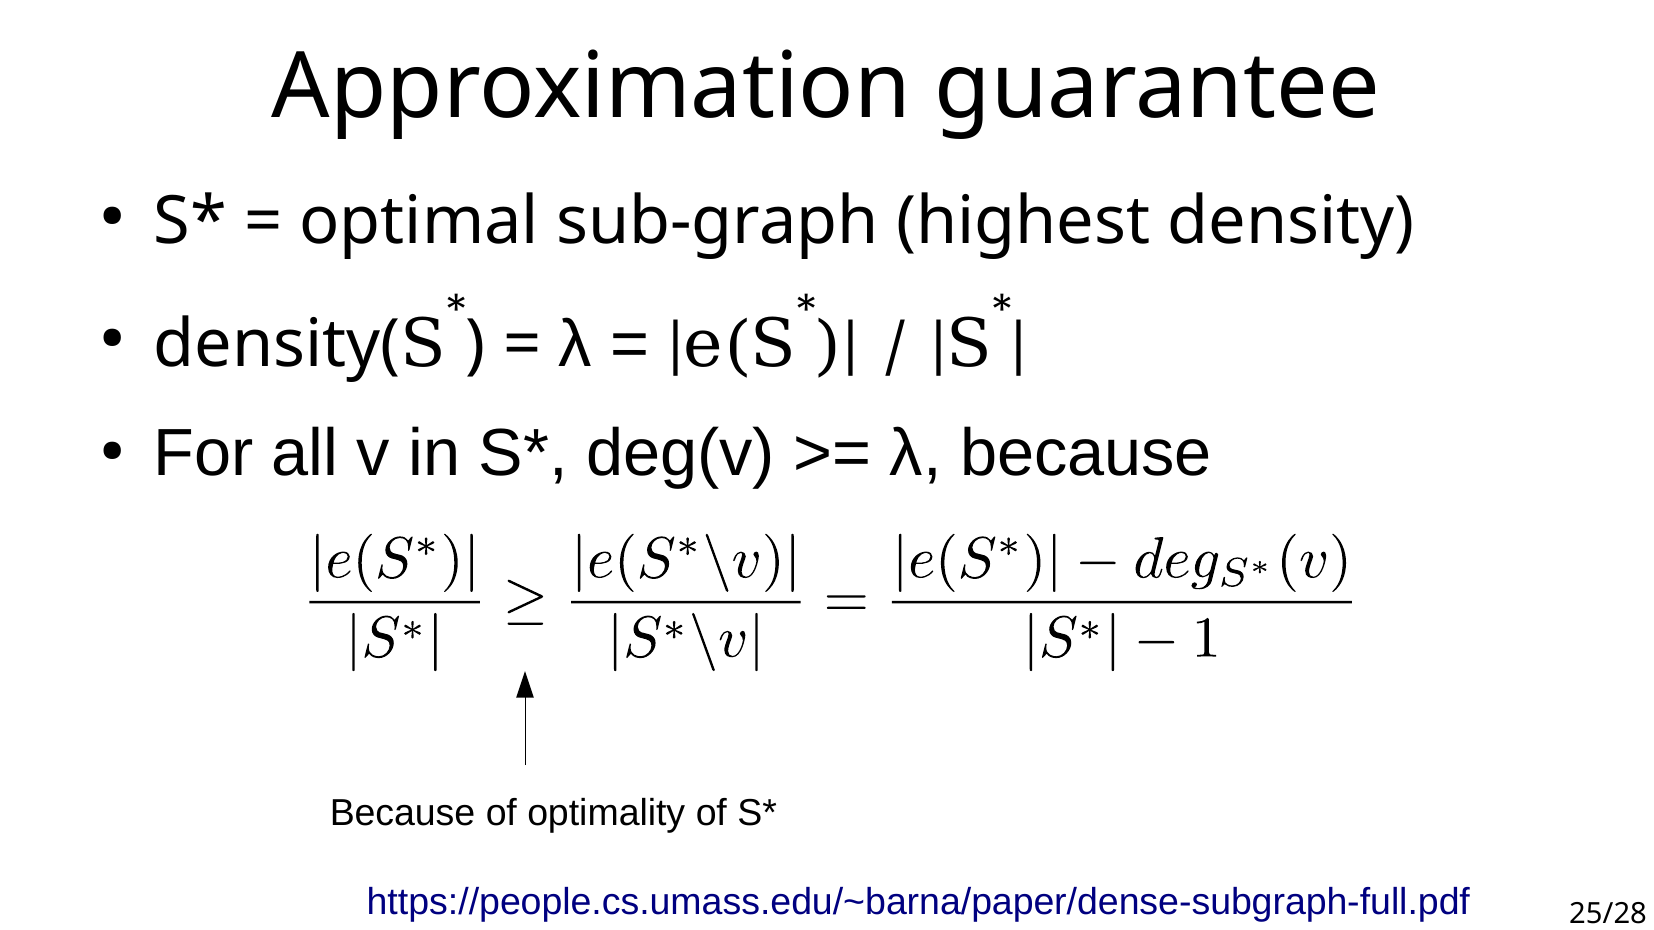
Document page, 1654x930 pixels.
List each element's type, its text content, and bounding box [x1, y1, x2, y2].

text_box [309, 533, 1352, 672]
list S* = optimal sub-graph (highest density) density(S*) = λ = |e(S*)| / |S*| For all v in S*, deg(v) >= λ, because [82, 172, 1571, 784]
text_box https://people.cs.umass.edu/~barna/paper/dense-subgraph-full.pdf [351, 873, 1486, 930]
text_box Because of optimality of S* [315, 783, 826, 841]
title Approximation guarantee [82, 0, 1571, 166]
